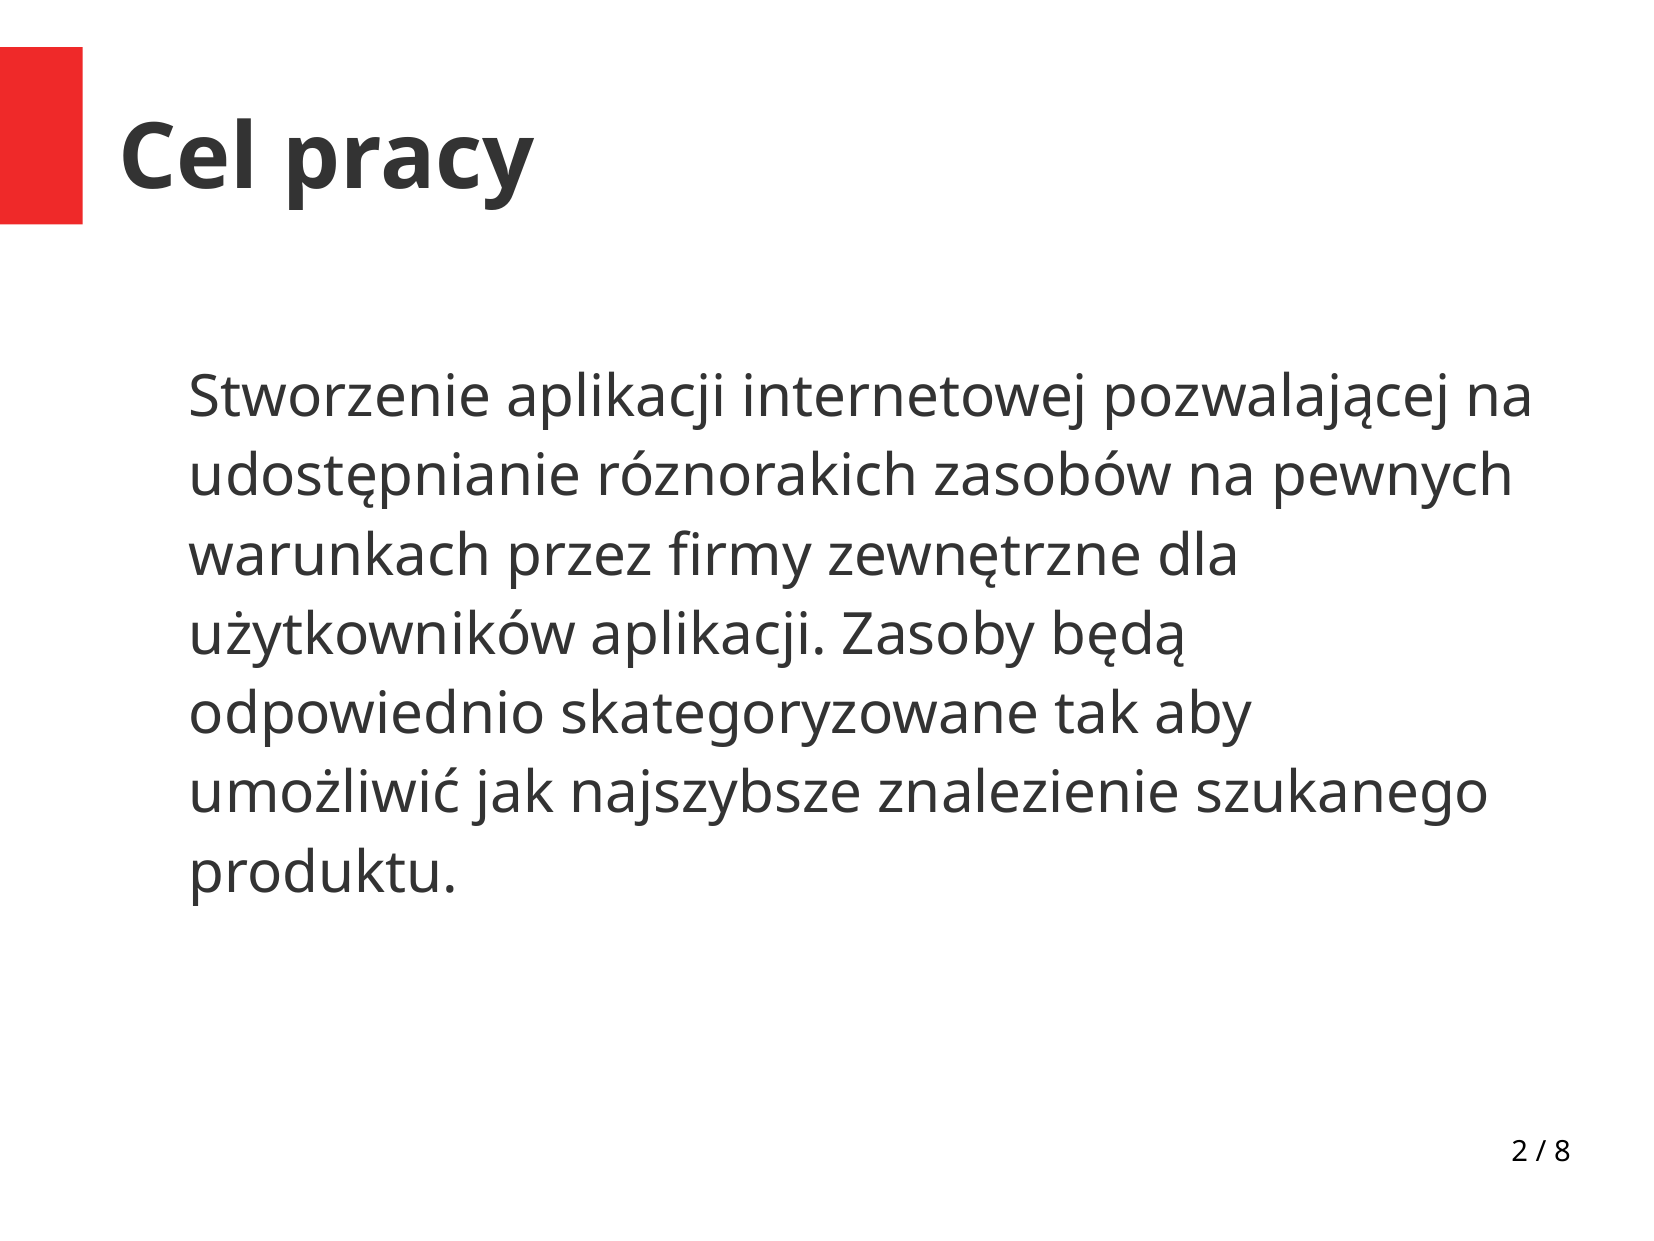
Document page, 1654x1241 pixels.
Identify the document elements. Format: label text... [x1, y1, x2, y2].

list Stworzenie aplikacji internetowej pozwalającej na udostępnianie róznorakich zasobów na pewnych warunkach przez firmy zewnętrzne dla użytkowników aplikacji. Zasoby będą odpowiednio skategoryzowane tak aby umożliwić jak najszybsze znalezienie szukanego produktu. [118, 354, 1536, 1074]
title Cel pracy [118, 49, 1571, 257]
